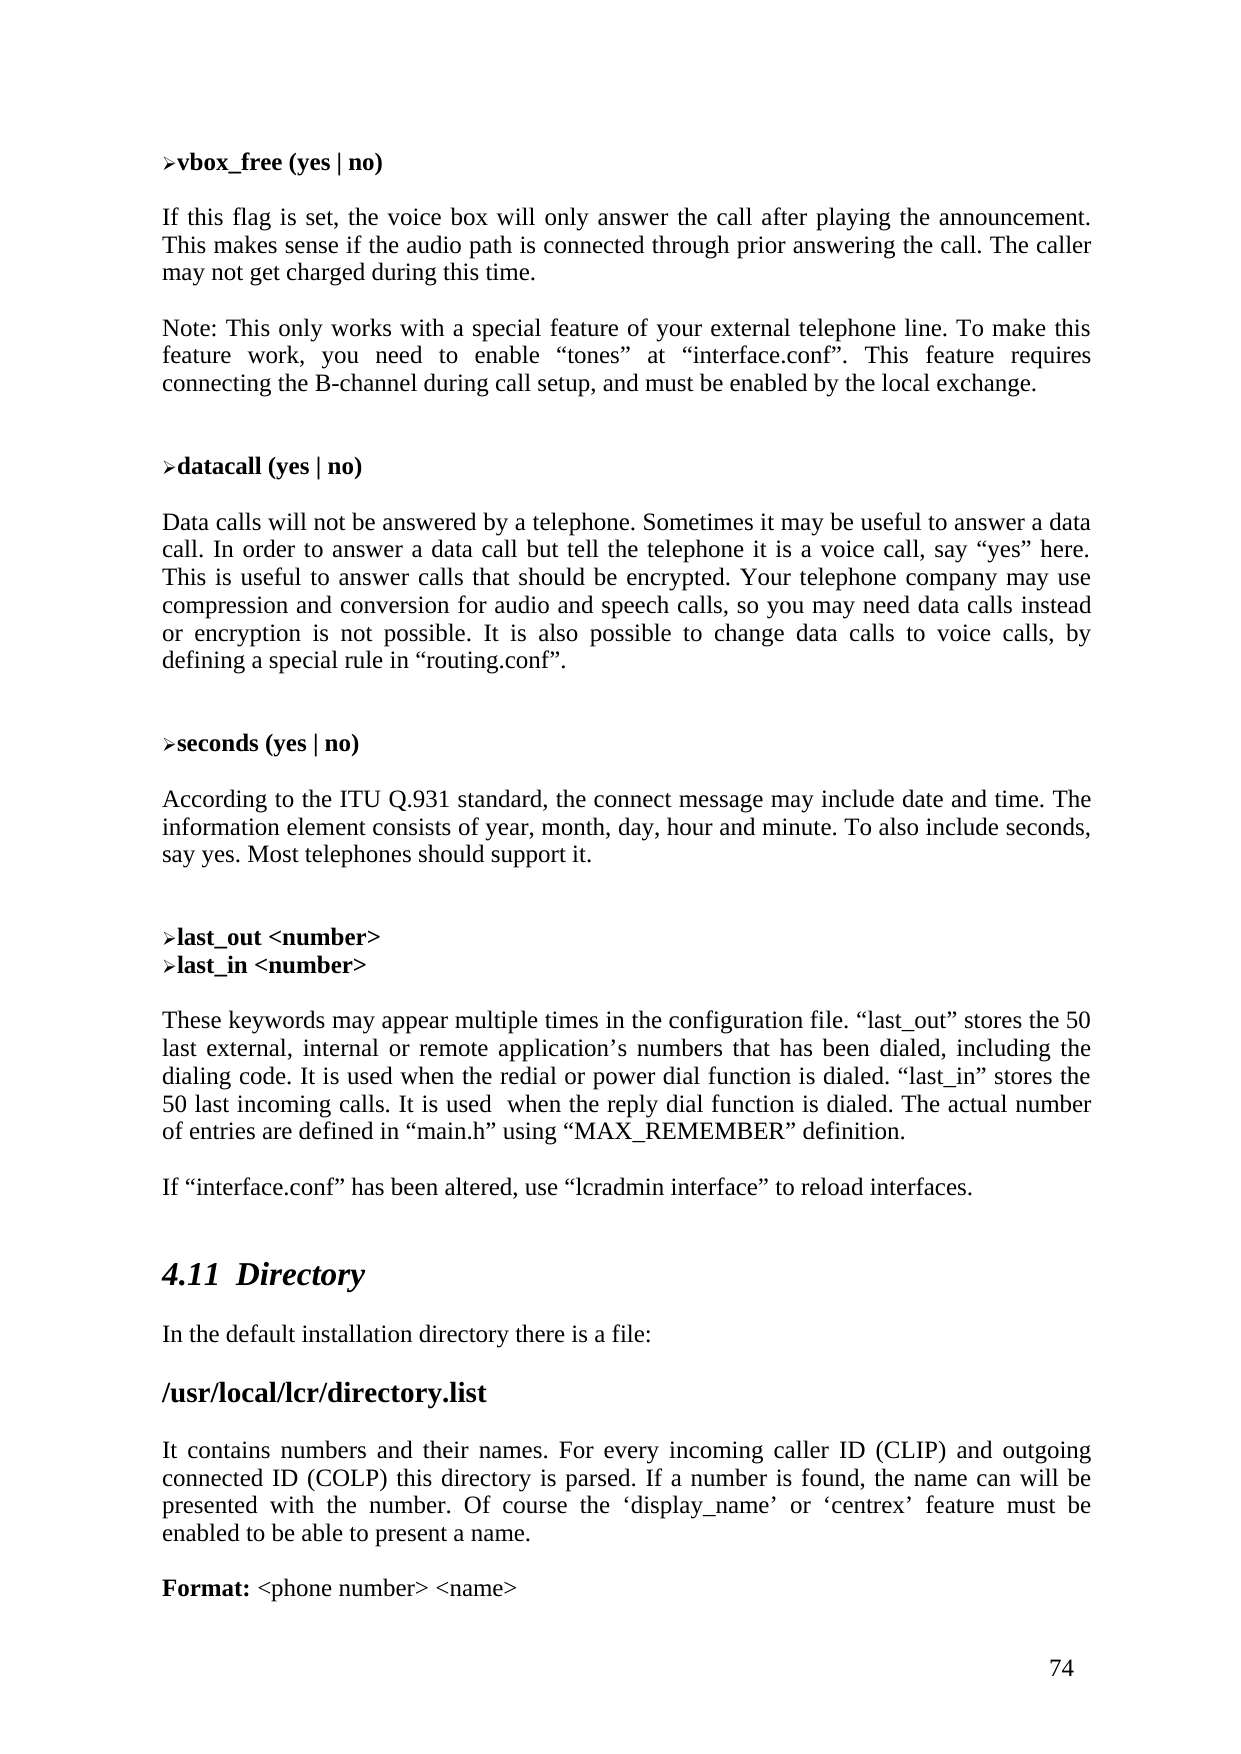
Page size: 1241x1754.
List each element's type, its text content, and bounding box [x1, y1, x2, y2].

list last_out <number> [162, 923, 1092, 951]
text 4.11 Directory [162, 1256, 1092, 1293]
text It contains numbers and their names. For every incoming caller ID (CLIP) and outgoing connected ID (COLP) this directory is parsed. If a number is found, the name can will be presented with the number. Of course the ‘display_name’ or ‘centrex’ feature must be enabled to be able to present a name. [162, 1436, 1092, 1547]
text If “interface.conf” has been altered, use “lcradmin interface” to reload interfaces. [162, 1173, 1092, 1201]
text These keywords may appear multiple times in the configuration file. “last_out” stores the 50 last external, internal or remote application’s numbers that has been dialed, including the dialing code. It is used when the redial or power dial function is dialed. “last_in” stores the 50 last incoming calls. It is used when the reply dial function is dialed. The actual number of entries are defined in “main.h” using “MAX_REMEMBER” definition. [162, 1007, 1092, 1145]
text In the default installation directory there is a file: [162, 1321, 1092, 1348]
list last_in <number> [162, 951, 1092, 979]
text Data calls will not be answered by a telephone. Sometimes it may be useful to answer a data call. In order to answer a data call but tell the telephone it is a voice call, say “yes” here. This is useful to answer calls that should be encrypted. Your telephone company may use compression and conversion for audio and speech calls, so you may need data calls instead or encryption is not possible. It is also possible to change data calls to voice calls, by defining a special rule in “routing.conf”. [162, 508, 1092, 674]
text According to the ITU Q.931 standard, the connect message may include date and time. The information element consists of year, month, day, hour and minute. To also include seconds, say yes. Most telephones should support it. [162, 785, 1092, 868]
list vbox_free (yes | no) [162, 148, 1092, 175]
text If this flag is set, the voice box will only answer the call after playing the announcement. This makes sense if the audio path is connected through prior answering the call. The caller may not get charged during this time. [162, 203, 1092, 286]
text Note: This only works with a special feature of your external telephone line. To make this feature work, you need to enable “tones” at “interface.conf”. This feature requires connecting the B-channel during call setup, and must be enabled by the local exchange. [162, 314, 1092, 397]
text /usr/local/lcr/directory.list [162, 1376, 1092, 1408]
text Format: <phone number> <name> [162, 1574, 1092, 1602]
list seconds (yes | no) [162, 729, 1092, 757]
list datacall (yes | no) [162, 452, 1092, 480]
